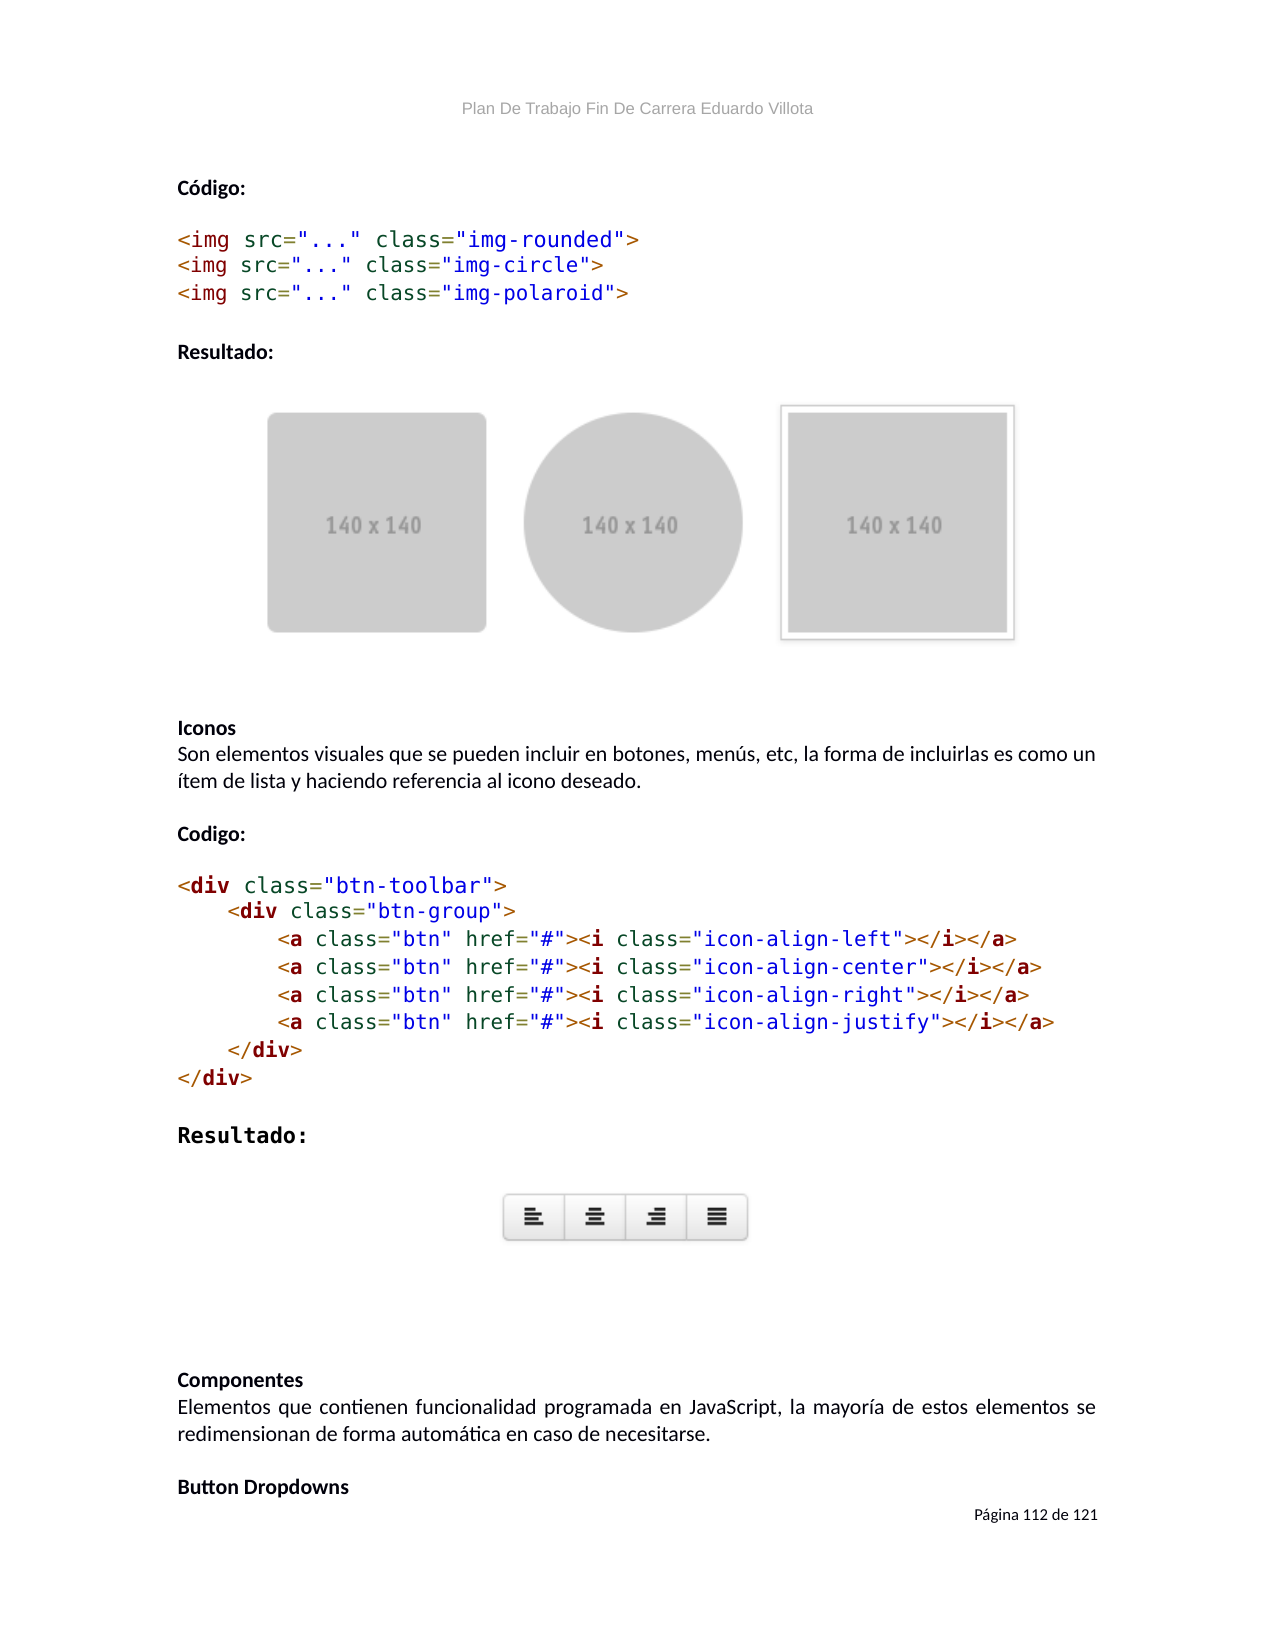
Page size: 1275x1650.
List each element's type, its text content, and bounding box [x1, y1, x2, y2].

text <img src="..." class="img-circle"> [177, 253, 1098, 277]
picture [481, 1175, 794, 1260]
text Código: [177, 174, 1098, 201]
text Codigo: [177, 820, 1098, 847]
text <a class="btn" href="#"><i class="icon-align-right"></i></a> [177, 983, 1098, 1007]
text Button Dropdowns [177, 1473, 1098, 1500]
text <div class="btn-group"> [177, 899, 1098, 923]
text </div> [177, 1066, 1098, 1090]
text </div> [177, 1038, 1098, 1062]
text <a class="btn" href="#"><i class="icon-align-center"></i></a> [177, 955, 1098, 979]
text <img src="..." class="img-polaroid"> [177, 281, 1098, 305]
text Elementos que contienen funcionalidad programada en JavaScript, la mayoría de estos elementos se redimensionan de forma automática en caso de necesitarse. [177, 1393, 1098, 1447]
text Son elementos visuales que se pueden incluir en botones, menús, etc, la forma de incluirlas es como un ítem de lista y haciendo referencia al icono deseado. [177, 740, 1098, 794]
text <img src="..." class="img-rounded"> [177, 228, 1098, 253]
text Resultado: [177, 1123, 1098, 1149]
text <div class="btn-toolbar"> [177, 874, 1098, 899]
text Iconos [177, 714, 1098, 740]
text <a class="btn" href="#"><i class="icon-align-justify"></i></a> [177, 1010, 1098, 1035]
text Componentes [177, 1367, 1098, 1393]
text Resultado: [177, 338, 1098, 365]
text <a class="btn" href="#"><i class="icon-align-left"></i></a> [177, 927, 1098, 951]
picture [238, 391, 1037, 661]
